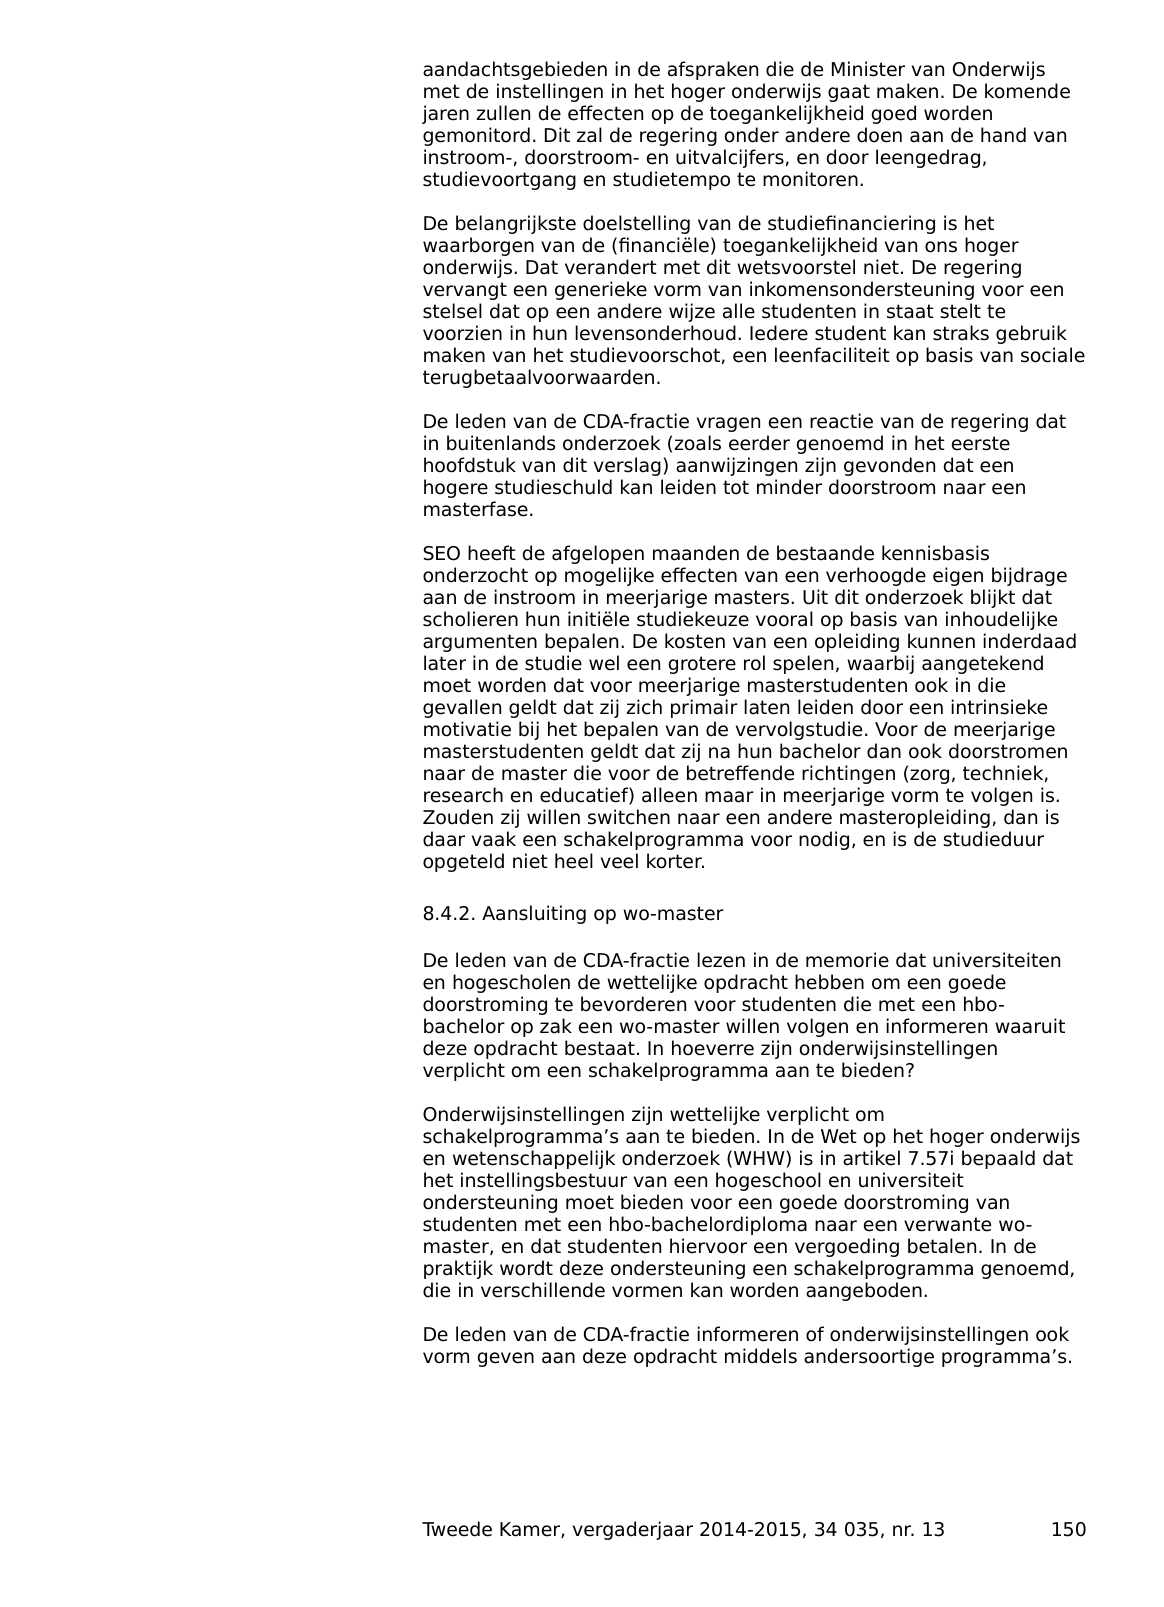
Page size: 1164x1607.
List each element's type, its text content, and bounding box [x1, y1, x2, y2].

text Onderwijsinstellingen zijn wettelijke verplicht om schakelprogramma’s aan te bieden. In de Wet op het hoger onderwijs en wetenschappelijk onderzoek (WHW) is in artikel 7.57i bepaald dat het instellingsbestuur van een hogeschool en universiteit ondersteuning moet bieden voor een goede doorstroming van studenten met een hbo-bachelordiploma naar een verwante wo-master, en dat studenten hiervoor een vergoeding betalen. In de praktijk wordt deze ondersteuning een schakelprogramma genoemd, die in verschillende vormen kan worden aangeboden. [422, 1104, 1087, 1302]
text De belangrijkste doelstelling van de studiefinanciering is het waarborgen van de (financiële) toegankelijkheid van ons hoger onderwijs. Dat verandert met dit wetsvoorstel niet. De regering vervangt een generieke vorm van inkomensondersteuning voor een stelsel dat op een andere wijze alle studenten in staat stelt te voorzien in hun levensonderhoud. Iedere student kan straks gebruik maken van het studievoorschot, een leenfaciliteit op basis van sociale terugbetaalvoorwaarden. [422, 213, 1087, 389]
text aandachtsgebieden in de afspraken die de Minister van Onderwijs met de instellingen in het hoger onderwijs gaat maken. De komende jaren zullen de effecten op de toegankelijkheid goed worden gemonitord. Dit zal de regering onder andere doen aan de hand van instroom-, doorstroom- en uitvalcijfers, en door leengedrag, studievoortgang en studietempo te monitoren. [422, 59, 1087, 191]
text De leden van de CDA-fractie vragen een reactie van de regering dat in buitenlands onderzoek (zoals eerder genoemd in het eerste hoofdstuk van dit verslag) aanwijzingen zijn gevonden dat een hogere studieschuld kan leiden tot minder doorstroom naar een masterfase. [422, 411, 1087, 521]
text SEO heeft de afgelopen maanden de bestaande kennisbasis onderzocht op mogelijke effecten van een verhoogde eigen bijdrage aan de instroom in meerjarige masters. Uit dit onderzoek blijkt dat scholieren hun initiële studiekeuze vooral op basis van inhoudelijke argumenten bepalen. De kosten van een opleiding kunnen inderdaad later in de studie wel een grotere rol spelen, waarbij aangetekend moet worden dat voor meerjarige masterstudenten ook in die gevallen geldt dat zij zich primair laten leiden door een intrinsieke motivatie bij het bepalen van de vervolgstudie. Voor de meerjarige masterstudenten geldt dat zij na hun bachelor dan ook doorstromen naar de master die voor de betreffende richtingen (zorg, techniek, research en educatief) alleen maar in meerjarige vorm te volgen is. Zouden zij willen switchen naar een andere masteropleiding, dan is daar vaak een schakelprogramma voor nodig, en is de studieduur opgeteld niet heel veel korter. [422, 543, 1087, 873]
text De leden van de CDA-fractie lezen in de memorie dat universiteiten en hogescholen de wettelijke opdracht hebben om een goede doorstroming te bevorderen voor studenten die met een hbo-bachelor op zak een wo-master willen volgen en informeren waaruit deze opdracht bestaat. In hoeverre zijn onderwijsinstellingen verplicht om een schakelprogramma aan te bieden? [422, 950, 1087, 1082]
subtitle 8.4.2. Aansluiting op wo-master [422, 903, 1087, 925]
text De leden van de CDA-fractie informeren of onderwijsinstellingen ook vorm geven aan deze opdracht middels andersoortige programma’s. [422, 1324, 1087, 1368]
